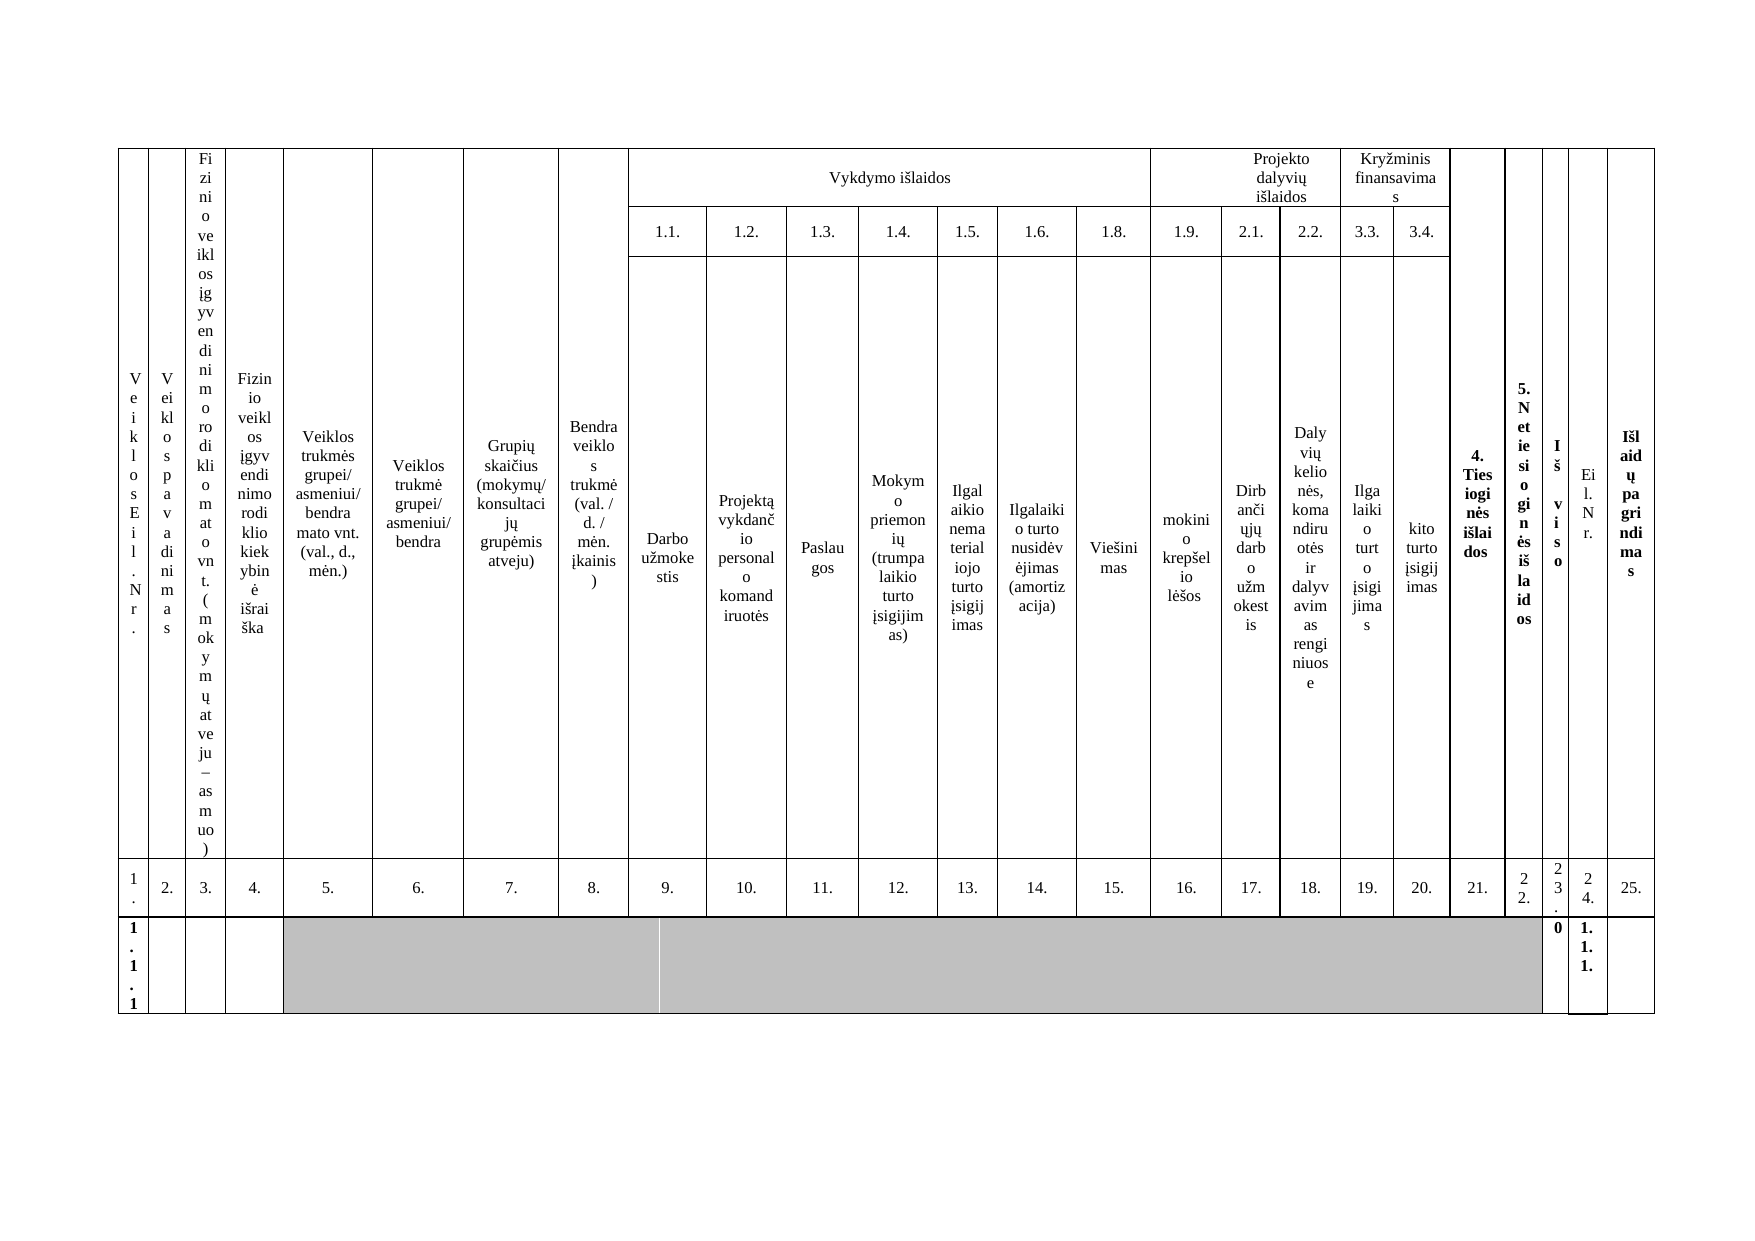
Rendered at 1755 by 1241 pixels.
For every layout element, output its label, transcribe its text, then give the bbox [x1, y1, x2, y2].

table_cell 23. [1543, 859, 1568, 916]
table_cell 1.1. [629, 207, 706, 256]
table_cell Ilgalaikio turto įsigijimas [1341, 257, 1393, 858]
table_cell [1373, 918, 1425, 1013]
table_cell 22. [1506, 859, 1542, 916]
table_cell [892, 918, 971, 1013]
table_cell 13. [938, 859, 997, 916]
table_cell [738, 918, 819, 1013]
table_cell 19. [1341, 859, 1393, 916]
table_cell 16. [1151, 859, 1221, 916]
table_cell 1. [119, 859, 148, 916]
table_cell 6. [373, 859, 463, 916]
table_header Veiklos trukmė grupei/ asmeniui/ bendra [373, 149, 463, 858]
table_cell 9. [629, 859, 706, 916]
table_cell 18. [1281, 859, 1340, 916]
table_header Iš viso [1543, 149, 1568, 858]
table_header Vykdymo išlaidos [629, 149, 1150, 206]
table_cell 1.5. [938, 207, 997, 256]
table_cell [1105, 918, 1180, 1013]
table_cell Ilgalaikio nematerialiojo turto įsigijimas [938, 257, 997, 858]
table_cell 8. [559, 859, 628, 916]
table_cell [149, 918, 185, 1013]
table_cell Paslaugos [787, 257, 858, 858]
table_cell [284, 918, 337, 1013]
table_header Veiklos trukmės grupei/ asmeniui/ bendra mato vnt. (val., d., mėn.) [284, 149, 372, 858]
table_header Veiklos Eil. Nr. [119, 149, 148, 858]
table_cell 10. [707, 859, 786, 916]
table_cell Ilgalaikio turto nusidėvėjimas (amortizacija) [998, 257, 1076, 858]
table_cell 1.9. [1151, 207, 1221, 256]
table_cell 1.1.1 [119, 918, 148, 1013]
table_header 4. Tiesioginės išlaidos [1451, 149, 1504, 858]
table_cell 12. [859, 859, 937, 916]
table_cell 25. [1608, 859, 1654, 916]
table_cell 2. [149, 859, 185, 916]
table_cell 0 [1543, 918, 1568, 1013]
table_cell 15. [1077, 859, 1150, 916]
table_header Eil. Nr. [1569, 149, 1607, 858]
table_header Kryžminis finansavimas [1341, 149, 1449, 206]
table_cell 20. [1394, 859, 1449, 916]
table_cell 21. [1451, 859, 1504, 916]
table_cell [587, 918, 659, 1013]
table_cell [337, 918, 425, 1013]
table_cell [1425, 918, 1483, 1013]
table_cell 7. [464, 859, 558, 916]
table_cell mokinio krepšelio lėšos [1151, 257, 1221, 858]
table_header 5. Netiesioginės išlaidos [1506, 149, 1542, 858]
table_cell [1030, 918, 1105, 1013]
table_cell 1.4. [859, 207, 937, 256]
table_header Veiklos pavadinimas [149, 149, 185, 858]
table_cell 2.1. [1222, 207, 1279, 256]
table_cell Projektą vykdančio personalo komandiruotės [707, 257, 786, 858]
table_cell 3.4. [1394, 207, 1449, 256]
table_cell 4. [226, 859, 283, 916]
table_cell [1254, 918, 1316, 1013]
table_cell Mokymo priemonių (trumpalaikio turto įsigijimas) [859, 257, 937, 858]
table_cell 1.8. [1077, 207, 1150, 256]
table_header Fizinio veiklos įgyvendinimo rodiklio mato vnt. (mokymų atveju – asmuo) [186, 149, 225, 858]
table_cell [1608, 918, 1654, 1013]
table_cell 11. [787, 859, 858, 916]
table_header Grupių skaičius (mokymų/ konsultacijų grupėmis atveju) [464, 149, 558, 858]
table_header Bendra veiklos trukmė (val. / d. / mėn. įkainis) [559, 149, 628, 858]
table_cell [819, 918, 892, 1013]
table_cell 2.2. [1281, 207, 1340, 256]
table_cell 5. [284, 859, 372, 916]
table_cell 1.1.1. [1569, 918, 1607, 1013]
table_header Projekto dalyvių išlaidos [1222, 149, 1340, 206]
table_cell [226, 918, 283, 1013]
table_cell 24. [1569, 859, 1607, 916]
table_cell Dirbančiųjų darbo užmokestis [1222, 257, 1279, 858]
table_cell 14. [998, 859, 1076, 916]
table_cell [1483, 918, 1542, 1013]
table_cell Viešinimas [1077, 257, 1150, 858]
table_cell [1180, 918, 1254, 1013]
table_cell 3. [186, 859, 225, 916]
table_cell 1.2. [707, 207, 786, 256]
table_cell Darbo užmokestis [629, 257, 706, 858]
table_cell 17. [1222, 859, 1279, 916]
table_cell kito turto įsigijimas [1394, 257, 1449, 858]
table_header Išlaidų pagrindimas [1608, 149, 1654, 858]
table_cell 1.3. [787, 207, 858, 256]
table_cell [516, 918, 587, 1013]
table_cell [1316, 918, 1373, 1013]
table_cell 1.6. [998, 207, 1076, 256]
table_header [1151, 149, 1222, 206]
table_cell [660, 918, 738, 1013]
table_cell [425, 918, 516, 1013]
table_cell [971, 918, 1030, 1013]
table_cell Dalyvių kelionės, komandiruotės ir dalyvavimas renginiuose [1281, 257, 1340, 858]
table_cell [186, 918, 225, 1013]
table_cell 3.3. [1341, 207, 1393, 256]
table_header Fizinio veiklos įgyvendinimo rodiklio kiekybinė išraiška [226, 149, 283, 858]
